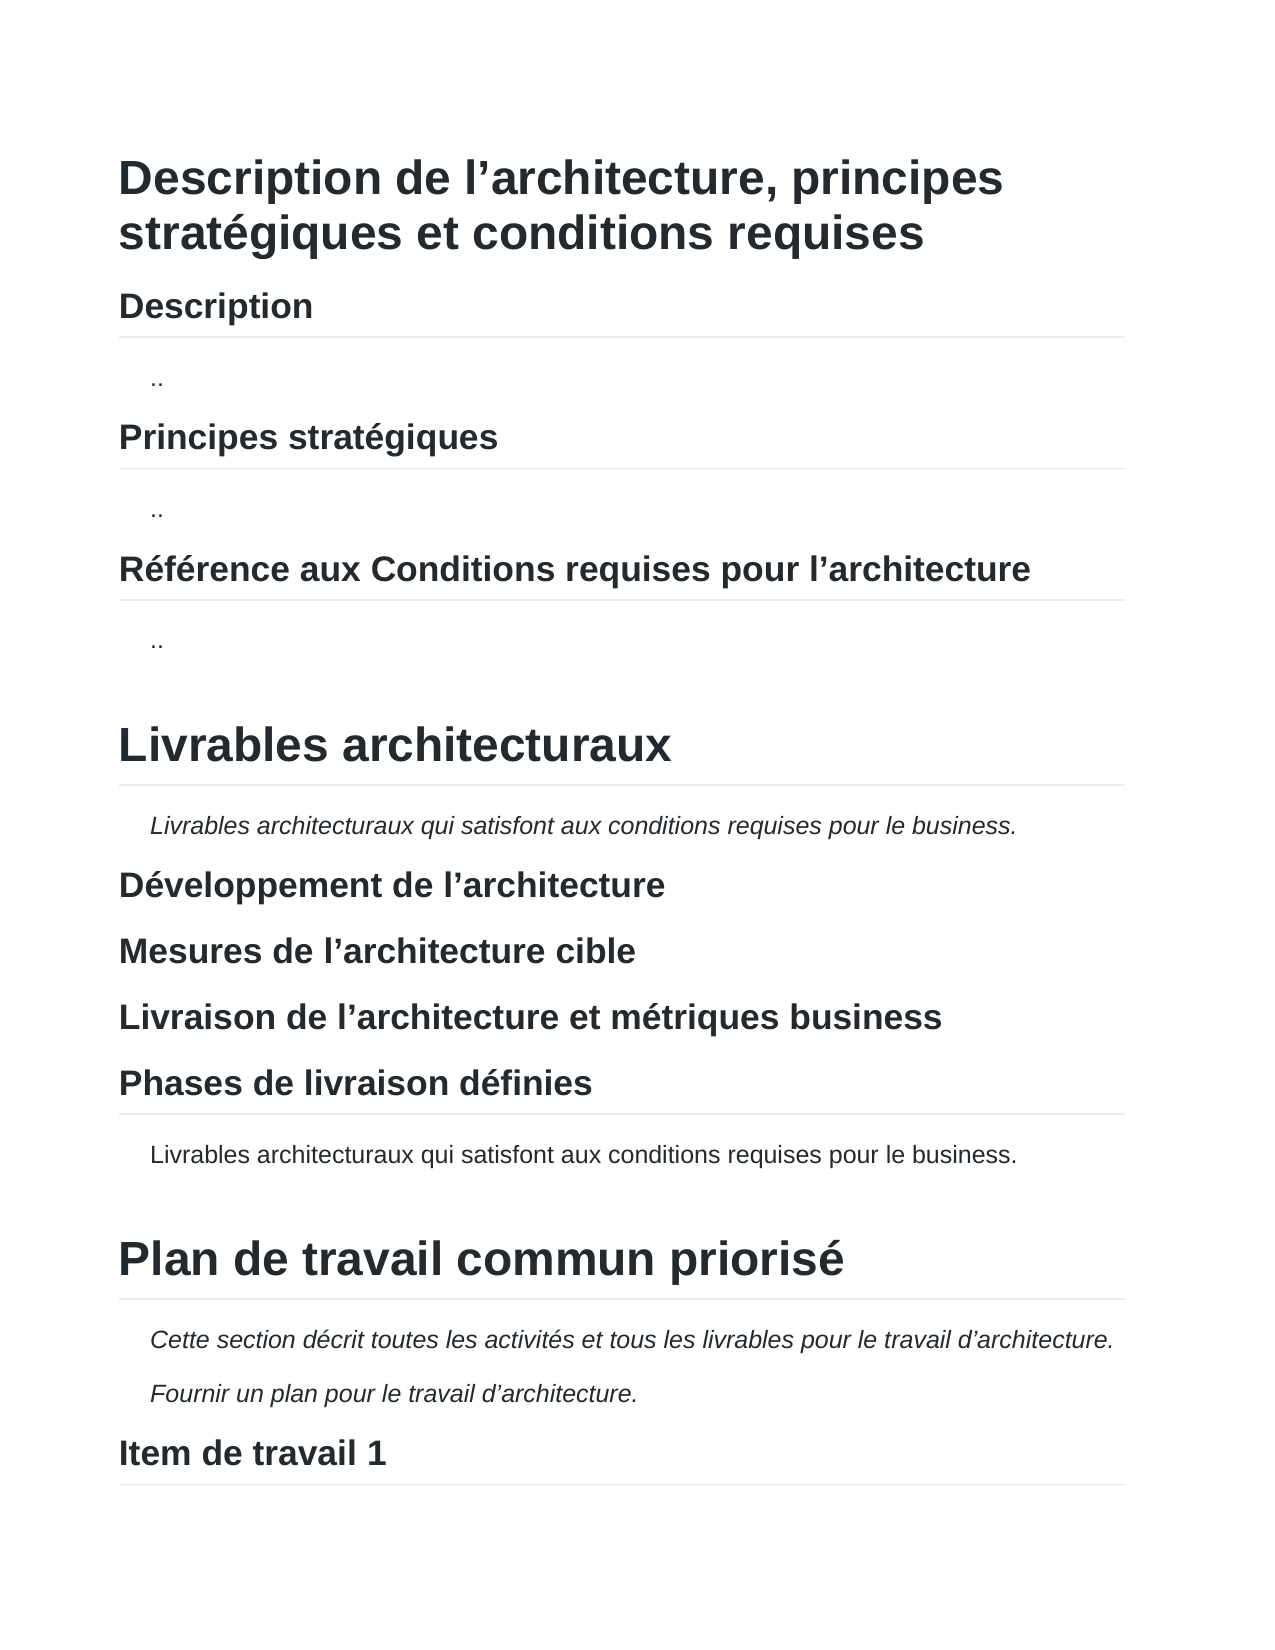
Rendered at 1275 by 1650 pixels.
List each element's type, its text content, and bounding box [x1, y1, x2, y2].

subtitle Développement de l’architecture [119, 865, 1125, 905]
subtitle Item de travail 1 [119, 1432, 1125, 1484]
subtitle Description de l’architecture, principes stratégiques et conditions requises [119, 150, 1125, 260]
subtitle Livrables architecturaux [119, 717, 1125, 784]
text .. [150, 494, 1125, 523]
text Cette section décrit toutes les activités et tous les livrables pour le travail d’architecture. [150, 1325, 1125, 1354]
text Livrables architecturaux qui satisfont aux conditions requises pour le business. [150, 811, 1125, 840]
text .. [150, 363, 1125, 391]
subtitle Référence aux Conditions requises pour l’architecture [119, 548, 1125, 599]
subtitle Principes stratégiques [119, 416, 1125, 468]
subtitle Phases de livraison définies [119, 1062, 1125, 1113]
text .. [150, 626, 1125, 654]
subtitle Mesures de l’architecture cible [119, 930, 1125, 971]
subtitle Plan de travail commun priorisé [119, 1231, 1125, 1298]
subtitle Description [119, 285, 1125, 336]
text Livrables architecturaux qui satisfont aux conditions requises pour le business. [150, 1139, 1125, 1168]
text Fournir un plan pour le travail d’architecture. [150, 1379, 1125, 1407]
subtitle Livraison de l’architecture et métriques business [119, 996, 1125, 1037]
